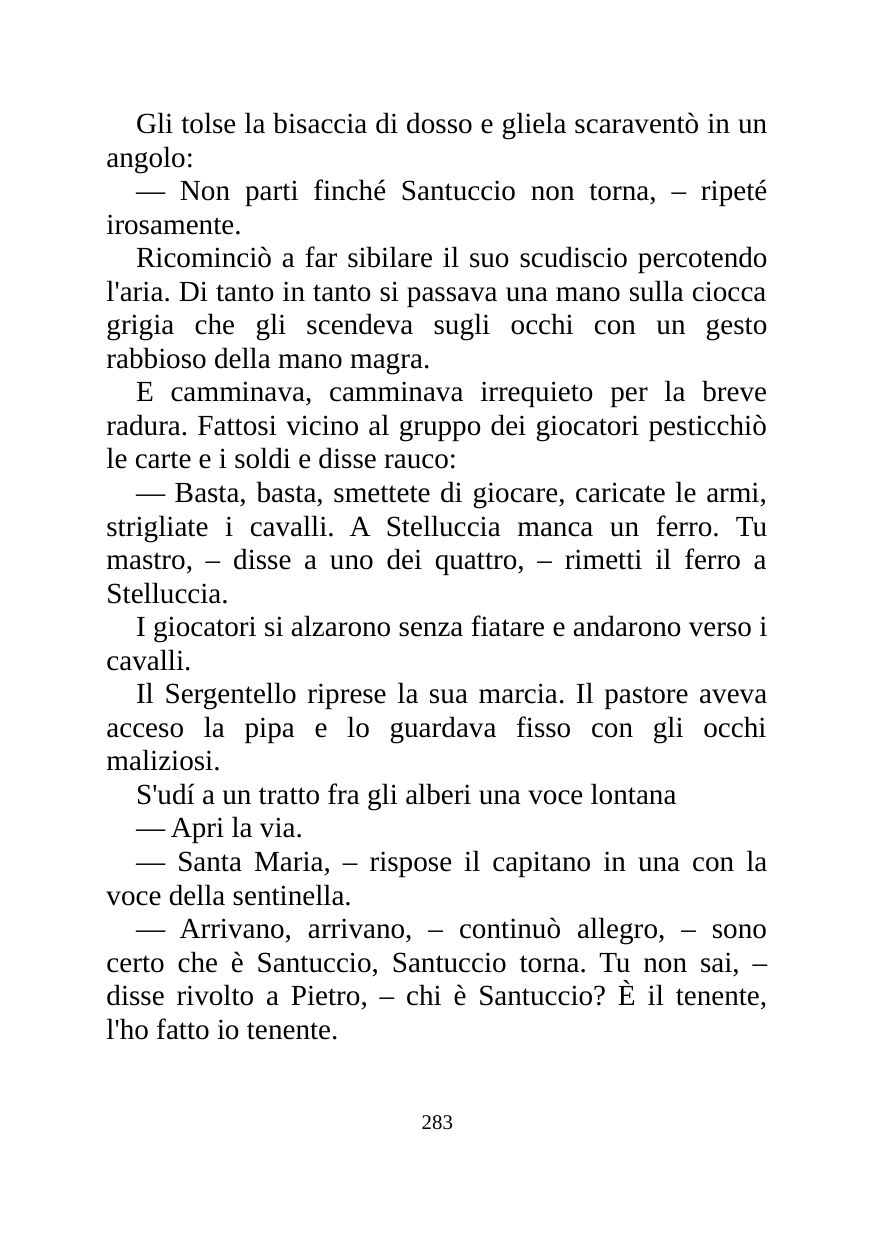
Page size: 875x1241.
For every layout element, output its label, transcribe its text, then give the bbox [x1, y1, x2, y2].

text I giocatori si alzarono senza fiatare e andarono verso i cavalli. [106, 609, 768, 676]
text — Basta, basta, smettete di giocare, caricate le armi, strigliate i cavalli. A Stelluccia manca un ferro. Tu mastro, – disse a uno dei quattro, – rimetti il ferro a Stelluccia. [106, 475, 768, 609]
text S'udí a un tratto fra gli alberi una voce lontana [106, 777, 768, 811]
text Ricominciò a far sibilare il suo scudiscio percotendo l'aria. Di tanto in tanto si passava una mano sulla ciocca grigia che gli scendeva sugli occhi con un gesto rabbioso della mano magra. [106, 240, 768, 374]
text Il Sergentello riprese la sua marcia. Il pastore aveva acceso la pipa e lo guardava fisso con gli occhi maliziosi. [106, 676, 768, 777]
text Gli tolse la bisaccia di dosso e gliela scaraventò in un angolo: [106, 106, 768, 173]
text E camminava, camminava irrequieto per la breve radura. Fattosi vicino al gruppo dei giocatori pesticchiò le carte e i soldi e disse rauco: [106, 374, 768, 475]
text — Arrivano, arrivano, – continuò allegro, – sono certo che è Santuccio, Santuccio torna. Tu non sai, – disse rivolto a Pietro, – chi è Santuccio? È il tenente, l'ho fatto io tenente. [106, 911, 768, 1045]
text — Non parti finché Santuccio non torna, – ripeté irosamente. [106, 173, 768, 240]
text — Santa Maria, – rispose il capitano in una con la voce della sentinella. [106, 844, 768, 911]
text — Apri la via. [106, 811, 768, 844]
